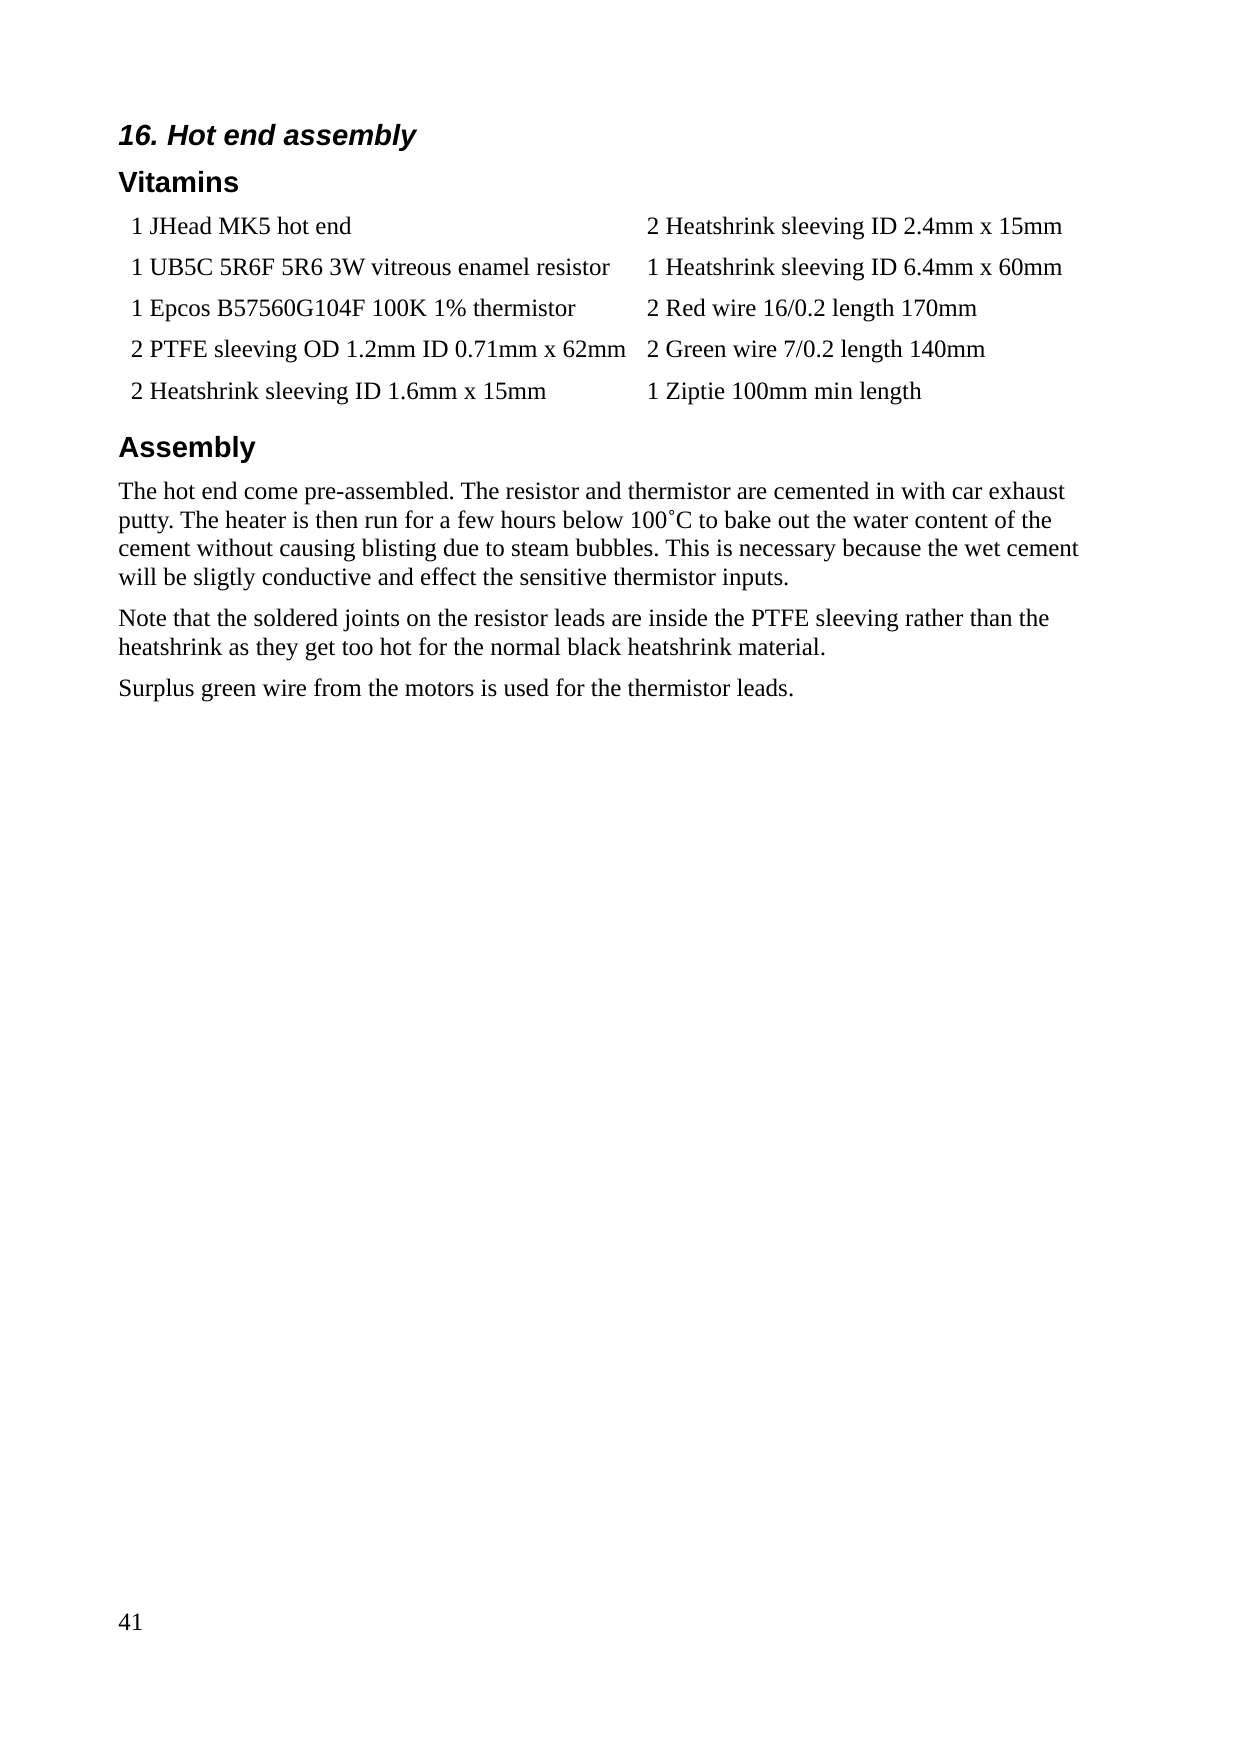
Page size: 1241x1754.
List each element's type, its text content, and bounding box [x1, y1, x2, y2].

table_header 2 Heatshrink sleeving ID 2.4mm x 15mm 1 Heatshrink sleeving ID 6.4mm x 60mm 2 Red wire 16/0.2 length 170mm 2 Green wire 7/0.2 length 140mm 1 Ziptie 100mm min length [634, 211, 1122, 417]
subtitle Vitamins [118, 165, 1122, 199]
text Note that the soldered joints on the resistor leads are inside the PTFE sleeving rather than the heatshrink as they get too hot for the normal black heatshrink material. [118, 603, 1122, 661]
subtitle Hot end assembly [118, 118, 1122, 152]
text The hot end come pre-assembled. The resistor and thermistor are cemented in with car exhaust putty. The heater is then run for a few hours below 100˚C to bake out the water content of the cement without causing blisting due to steam bubbles. This is necessary because the wet cement will be sligtly conductive and effect the sensitive thermistor inputs. [118, 476, 1122, 591]
subtitle Assembly [118, 431, 1122, 464]
table_header 1 JHead MK5 hot end 1 UB5C 5R6F 5R6 3W vitreous enamel resistor 1 Epcos B57560G104F 100K 1% thermistor 2 PTFE sleeving OD 1.2mm ID 0.71mm x 62mm 2 Heatshrink sleeving ID 1.6mm x 15mm [118, 211, 634, 417]
text Surplus green wire from the motors is used for the thermistor leads. [118, 673, 1122, 1568]
